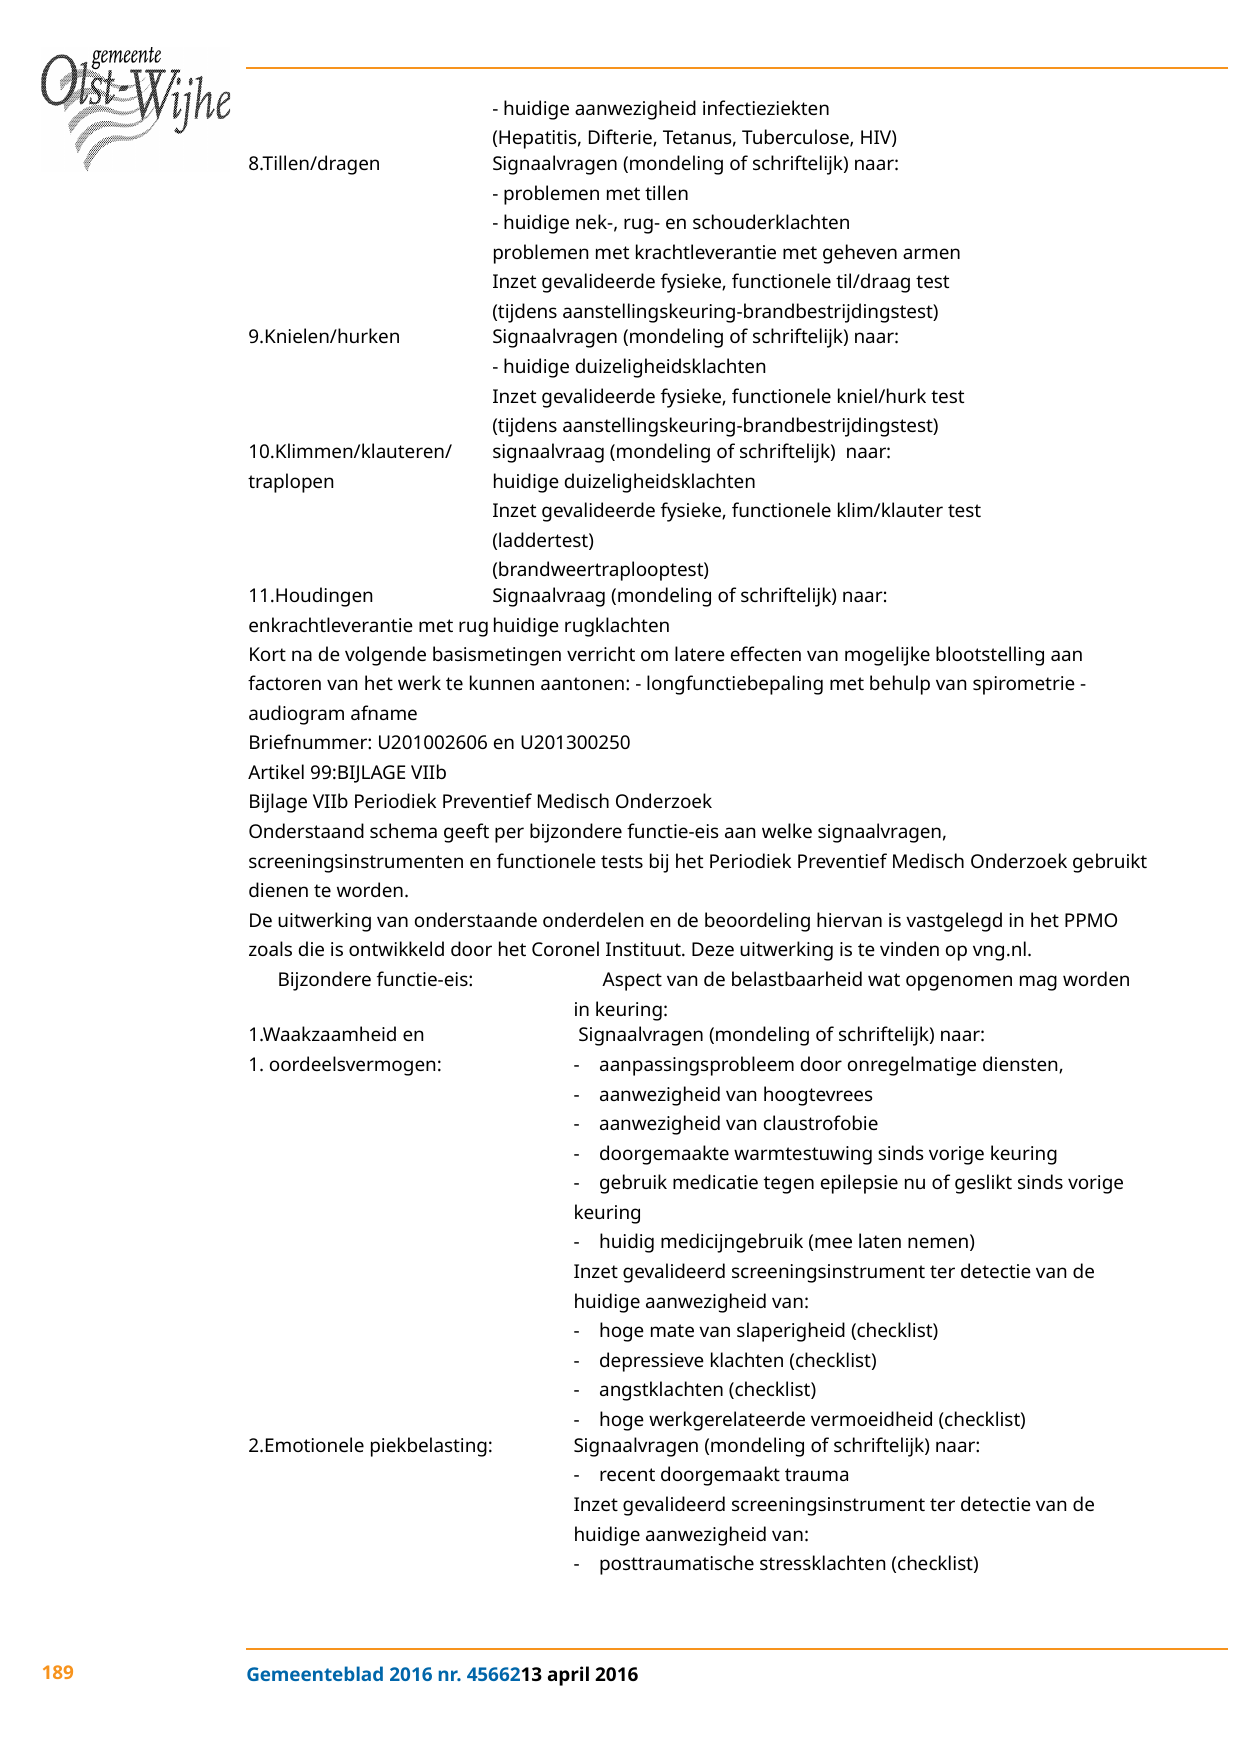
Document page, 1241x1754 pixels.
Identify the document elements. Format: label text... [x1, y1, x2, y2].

table_cell Signaalvragen (mondeling of schriftelijk) naar: - problemen met tillen - huidige nek-, rug- en schouderklachten problemen met krachtleverantie met geheven armen Inzet gevalideerde fysieke, functionele til/draag test (tijdens aanstellingskeuring-brandbestrijdingstest) [492, 150, 1152, 324]
text De uitwerking van onderstaande onderdelen en de beoordeling hiervan is vastgelegd in het PPMO zoals die is ontwikkeld door het Coronel Instituut. Deze uitwerking is te vinden op vng.nl. [248, 907, 1152, 962]
table_cell - huidige aanwezigheid infectieziekten (Hepatitis, Difterie, Tetanus, Tuberculose, HIV) [492, 95, 1152, 150]
text Bijlage VIIb Periodiek Preventief Medisch Onderzoek [248, 789, 1152, 814]
table_cell signaalvraag (mondeling of schriftelijk) naar: huidige duizeligheidsklachten Inzet gevalideerde fysieke, functionele klim/klauter test (laddertest) (brandweertraplooptest) [492, 438, 1152, 582]
table_header Aspect van de belastbaarheid wat opgenomen mag worden in keuring: [573, 966, 1152, 1022]
table_header Bijzondere functie-eis: [248, 966, 573, 1022]
text Onderstaand schema geeft per bijzondere functie-eis aan welke signaalvragen, screeningsinstrumenten en functionele tests bij het Periodiek Preventief Medisch Onderzoek gebruikt dienen te worden. [248, 818, 1152, 903]
table_cell 9.Knielen/hurken [248, 324, 492, 438]
text Artikel 99:BIJLAGE VIIb [248, 759, 1152, 785]
table_cell Signaalvraag (mondeling of schriftelijk) naar: huidige rugklachten [492, 582, 1152, 638]
text Kort na de volgende basismetingen verricht om latere effecten van mogelijke blootstelling aan factoren van het werk te kunnen aantonen: - longfunctiebepaling met behulp van spirometrie - audiogram afname [248, 641, 1152, 726]
table_cell 11.Houdingen enkrachtleverantie met rug [248, 582, 492, 638]
table_cell Signaalvragen (mondeling of schriftelijk) naar: - huidige duizeligheidsklachten Inzet gevalideerde fysieke, functionele kniel/hurk test (tijdens aanstellingskeuring-brandbestrijdingstest) [492, 324, 1152, 438]
picture [41, 47, 231, 172]
table_cell 10.Klimmen/klauteren/traplopen [248, 438, 492, 582]
table_cell Signaalvragen (mondeling of schriftelijk) naar: - aanpassingsprobleem door onregelmatige diensten, - aanwezigheid van hoogtevrees - aanwezigheid van claustrofobie - doorgemaakte warmtestuwing sinds vorige keuring - gebruik medicatie tegen epilepsie nu of geslikt sinds vorige keuring - huidig medicijngebruik (mee laten nemen) Inzet gevalideerd screeningsinstrument ter detectie van de huidige aanwezigheid van: - hoge mate van slaperigheid (checklist) - depressieve klachten (checklist) - angstklachten (checklist) - hoge werkgerelateerde vermoeidheid (checklist) [573, 1022, 1152, 1432]
table_cell Signaalvragen (mondeling of schriftelijk) naar: - recent doorgemaakt trauma Inzet gevalideerd screeningsinstrument ter detectie van de huidige aanwezigheid van: - posttraumatische stressklachten (checklist) [573, 1432, 1152, 1576]
table_cell 8.Tillen/dragen [248, 150, 492, 324]
table_cell 1.Waakzaamheid en 1. oordeelsvermogen: [248, 1022, 573, 1432]
table_cell [248, 95, 492, 150]
table_cell 2.Emotionele piekbelasting: [248, 1432, 573, 1576]
text Briefnummer: U201002606 en U201300250 [248, 729, 1152, 755]
